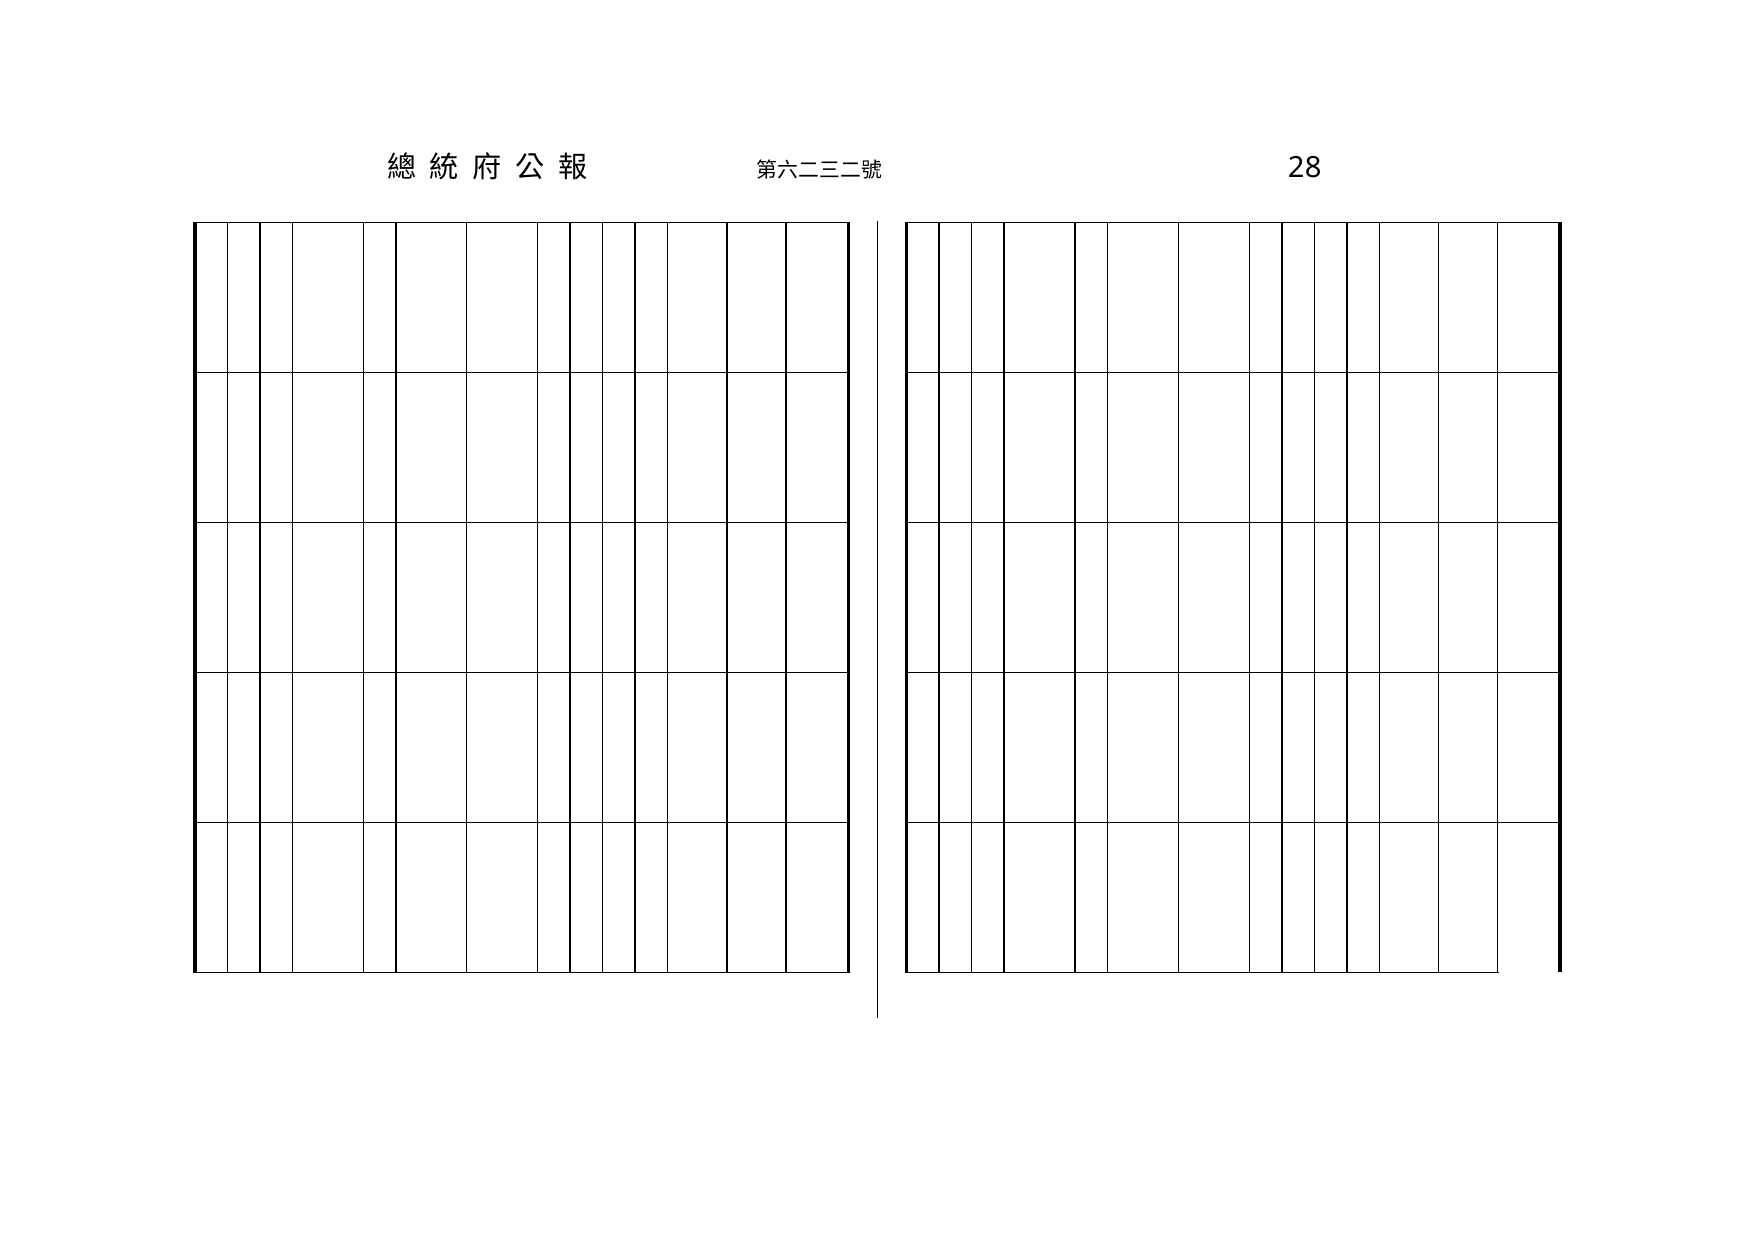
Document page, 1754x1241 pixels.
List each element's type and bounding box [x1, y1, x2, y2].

table_cell [636, 373, 667, 522]
table_cell [490, 523, 514, 672]
table_cell [697, 223, 726, 372]
table_cell [728, 823, 756, 972]
table_cell [538, 223, 569, 372]
table_cell [787, 673, 816, 822]
table_cell [1409, 373, 1438, 522]
table_cell [197, 373, 227, 522]
table_cell [228, 373, 259, 522]
table_cell [816, 523, 847, 672]
table_cell [490, 223, 514, 372]
table_cell [1498, 223, 1527, 372]
table_cell [1076, 823, 1107, 972]
table_cell [1380, 523, 1409, 672]
table_cell [1179, 673, 1202, 822]
table_cell [1468, 523, 1497, 672]
table_cell [908, 673, 938, 822]
table_cell [1005, 673, 1028, 822]
table_cell [571, 673, 602, 822]
table_cell [443, 823, 466, 972]
table_cell [1131, 523, 1155, 672]
table_cell [1439, 223, 1468, 372]
table_cell [1250, 223, 1281, 372]
table_cell [1179, 223, 1202, 372]
table_cell [816, 373, 847, 522]
table_cell [972, 673, 1003, 822]
table_cell [1527, 673, 1558, 822]
table_cell [1108, 523, 1131, 672]
table_cell [756, 823, 785, 972]
table_cell [1155, 823, 1178, 972]
table_cell [1108, 373, 1131, 522]
table_cell [1155, 673, 1178, 822]
table_cell [1005, 823, 1028, 972]
table_cell [538, 823, 569, 972]
table_cell [1076, 223, 1107, 372]
table_cell [1439, 673, 1468, 822]
table_cell [197, 823, 227, 972]
table_cell [603, 823, 634, 972]
table_cell [668, 673, 697, 822]
table_cell [1348, 673, 1379, 822]
table_cell [419, 523, 443, 672]
table_cell [1028, 223, 1051, 372]
table_cell [1131, 373, 1155, 522]
table_cell [197, 523, 227, 672]
table_cell [397, 223, 419, 372]
table_cell [1283, 523, 1314, 672]
table_cell [1250, 823, 1281, 972]
table_cell [538, 673, 569, 822]
table_cell [340, 223, 363, 372]
table_cell [340, 373, 363, 522]
table_cell [316, 373, 339, 522]
table_cell [940, 223, 971, 372]
table_cell [1283, 673, 1314, 822]
table_cell [228, 673, 259, 822]
table_cell [1498, 373, 1527, 522]
table_cell [228, 223, 259, 372]
table_cell [636, 523, 667, 672]
table_cell [467, 823, 490, 972]
table_cell [1468, 823, 1497, 972]
table_cell [787, 823, 816, 972]
table_cell [1226, 223, 1249, 372]
table_cell [443, 673, 466, 822]
table_cell [490, 373, 514, 522]
table_cell [1202, 823, 1226, 972]
table_cell [908, 823, 938, 972]
table_cell [972, 523, 1003, 672]
table_cell [756, 223, 785, 372]
table_cell [1202, 223, 1226, 372]
table_cell [940, 523, 971, 672]
table_cell [1131, 823, 1155, 972]
table_cell [538, 523, 569, 672]
table_cell [443, 223, 466, 372]
table_cell [419, 223, 443, 372]
table_cell [1028, 673, 1051, 822]
table_cell [1051, 223, 1074, 372]
table_cell [1315, 523, 1346, 672]
table_cell [728, 523, 756, 672]
table_cell [443, 373, 466, 522]
table_cell [787, 223, 816, 372]
table_cell [972, 373, 1003, 522]
table_cell [1179, 523, 1202, 672]
table_cell [816, 673, 847, 822]
table_cell [728, 223, 756, 372]
table_cell [1498, 823, 1527, 972]
table_cell [419, 823, 443, 972]
table_cell [1468, 373, 1497, 522]
table_cell [467, 673, 490, 822]
table_cell [364, 373, 395, 522]
table_cell [1202, 373, 1226, 522]
table_cell [1527, 373, 1558, 522]
table_cell [940, 373, 971, 522]
table_cell [697, 823, 726, 972]
table_cell [668, 523, 697, 672]
table_cell [908, 223, 938, 372]
table_cell [1051, 823, 1074, 972]
table_cell [340, 823, 363, 972]
table_cell [1409, 223, 1438, 372]
table_cell [316, 673, 339, 822]
table_cell [228, 523, 259, 672]
table_cell [1226, 823, 1249, 972]
table_cell [1155, 523, 1178, 672]
table_cell [1380, 673, 1409, 822]
table_cell [364, 823, 395, 972]
table_cell [571, 523, 602, 672]
table_cell [1179, 823, 1202, 972]
table_cell [1108, 223, 1131, 372]
table_cell [514, 673, 537, 822]
table_cell [1283, 223, 1314, 372]
table_cell [571, 823, 602, 972]
table_cell [636, 673, 667, 822]
table_cell [972, 223, 1003, 372]
table_cell [467, 373, 490, 522]
table_cell [1028, 373, 1051, 522]
table_cell [787, 523, 816, 672]
table_cell [1380, 823, 1409, 972]
table_cell [1028, 823, 1051, 972]
table_cell [1527, 823, 1558, 972]
table_cell [1439, 823, 1468, 972]
table_cell [1108, 823, 1131, 972]
table_cell [514, 523, 537, 672]
table_cell [1155, 223, 1178, 372]
table_cell [571, 373, 602, 522]
table_cell [1348, 823, 1379, 972]
table_cell [514, 373, 537, 522]
table_cell [1380, 373, 1409, 522]
table_cell [1315, 223, 1346, 372]
table_cell [1527, 523, 1558, 672]
table_cell [1226, 673, 1249, 822]
table_cell [1348, 373, 1379, 522]
table_cell [1409, 523, 1438, 672]
table_cell [293, 523, 316, 672]
table_cell [1498, 523, 1527, 672]
table_cell [293, 223, 316, 372]
table_cell [728, 373, 756, 522]
table_cell [293, 373, 316, 522]
table_cell [514, 223, 537, 372]
table_cell [490, 673, 514, 822]
table_cell [908, 523, 938, 672]
table_cell [1005, 223, 1028, 372]
table_cell [908, 373, 938, 522]
table_cell [293, 673, 316, 822]
table_cell [1250, 373, 1281, 522]
table_cell [261, 223, 292, 372]
table_cell [419, 373, 443, 522]
table_cell [197, 223, 227, 372]
table_cell [1226, 373, 1249, 522]
table_cell [1315, 373, 1346, 522]
table_cell [316, 823, 339, 972]
table_cell [364, 673, 395, 822]
table_cell [340, 673, 363, 822]
table_cell [571, 223, 602, 372]
table_cell [197, 673, 227, 822]
table_cell [1051, 373, 1074, 522]
table_cell [397, 523, 419, 672]
table_cell [397, 823, 419, 972]
table_cell [538, 373, 569, 522]
table_cell [514, 823, 537, 972]
table_cell [1226, 523, 1249, 672]
table_cell [1315, 673, 1346, 822]
table_cell [668, 373, 697, 522]
table_cell [1076, 673, 1107, 822]
table_cell [940, 823, 971, 972]
table_cell [316, 223, 339, 372]
table_cell [1439, 523, 1468, 672]
table_cell [1051, 673, 1074, 822]
table_cell [1468, 223, 1497, 372]
table_cell [603, 673, 634, 822]
table_cell [419, 673, 443, 822]
table_cell [1439, 373, 1468, 522]
table_cell [697, 373, 726, 522]
table_cell [1051, 523, 1074, 672]
table_cell [443, 523, 466, 672]
table_cell [228, 823, 259, 972]
table_cell [668, 223, 697, 372]
table_cell [1202, 673, 1226, 822]
table_cell [1283, 373, 1314, 522]
table_cell [603, 223, 634, 372]
table_cell [364, 523, 395, 672]
table_cell [293, 823, 316, 972]
table_cell [1348, 523, 1379, 672]
table_cell [397, 673, 419, 822]
table_cell [1005, 523, 1028, 672]
table_cell [316, 523, 339, 672]
table_cell [1409, 823, 1438, 972]
table_cell [1498, 673, 1527, 822]
table_cell [697, 673, 726, 822]
table_cell [603, 523, 634, 672]
table_cell [756, 523, 785, 672]
table_cell [756, 373, 785, 522]
table_cell [668, 823, 697, 972]
table_cell [940, 673, 971, 822]
table_cell [816, 223, 847, 372]
table_cell [603, 373, 634, 522]
table_cell [636, 823, 667, 972]
table_cell [261, 523, 292, 672]
table_cell [261, 823, 292, 972]
table_cell [1131, 223, 1155, 372]
table_cell [972, 823, 1003, 972]
table_cell [697, 523, 726, 672]
table_cell [340, 523, 363, 672]
table_cell [1468, 673, 1497, 822]
table_cell [1202, 523, 1226, 672]
table_cell [467, 523, 490, 672]
table_cell [816, 823, 847, 972]
table_cell [1179, 373, 1202, 522]
table_cell [787, 373, 816, 522]
table_cell [1283, 823, 1314, 972]
table_cell [1348, 223, 1379, 372]
table_cell [1315, 823, 1346, 972]
table_cell [1155, 373, 1178, 522]
table_cell [1076, 523, 1107, 672]
table_cell [261, 373, 292, 522]
table_cell [1028, 523, 1051, 672]
table_cell [1250, 673, 1281, 822]
table_cell [490, 823, 514, 972]
table_cell [1076, 373, 1107, 522]
table_cell [1527, 223, 1558, 372]
table_cell [467, 223, 490, 372]
table_cell [261, 673, 292, 822]
table_cell [364, 223, 395, 372]
table_cell [1250, 523, 1281, 672]
table_cell [1380, 223, 1409, 372]
table_cell [397, 373, 419, 522]
table_cell [1131, 673, 1155, 822]
table_cell [756, 673, 785, 822]
table_cell [1005, 373, 1028, 522]
table_cell [728, 673, 756, 822]
table_cell [636, 223, 667, 372]
table_cell [1409, 673, 1438, 822]
table_cell [1108, 673, 1131, 822]
